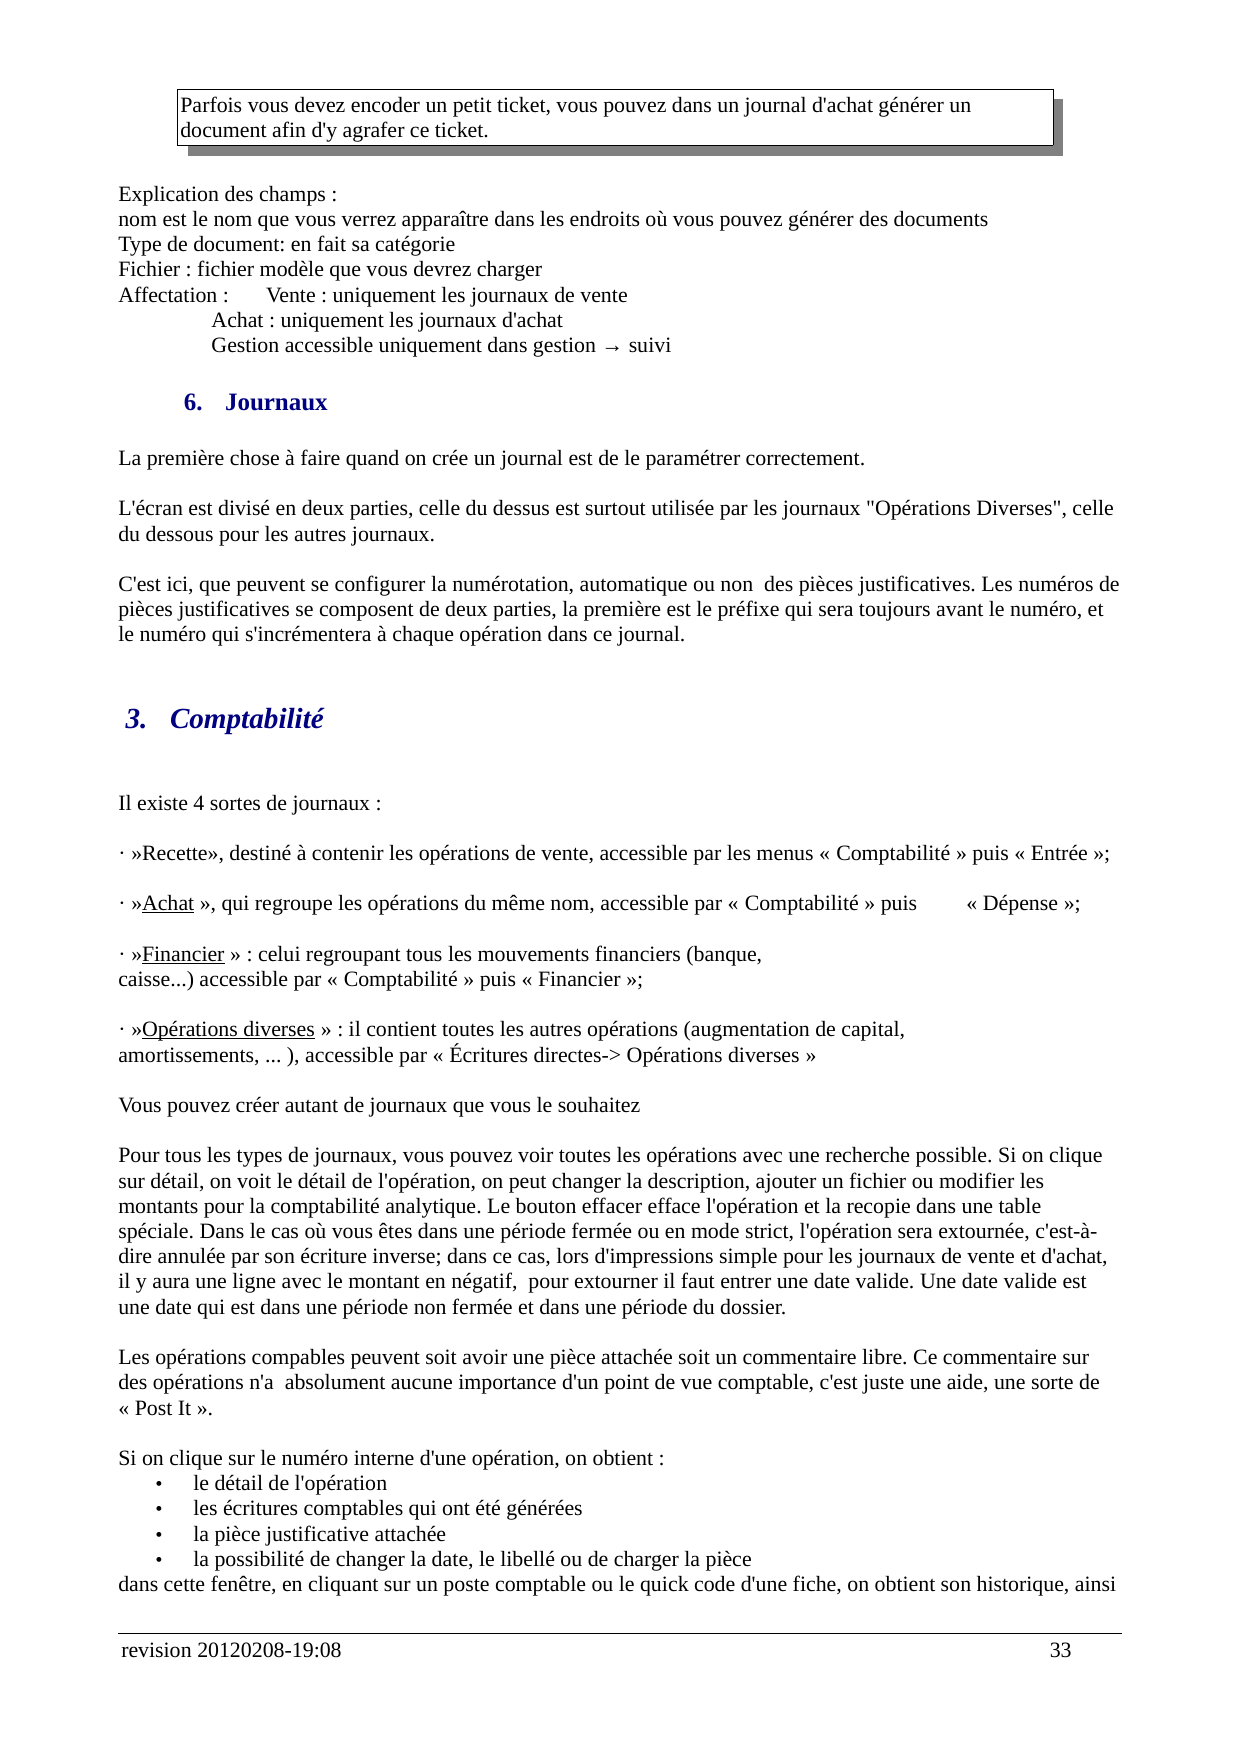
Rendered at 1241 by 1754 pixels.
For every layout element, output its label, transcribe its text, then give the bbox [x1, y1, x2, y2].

subtitle Comptabilité [118, 701, 1122, 735]
text · »Recette», destiné à contenir les opérations de vente, accessible par les menus « Comptabilité » puis « Entrée »; [118, 840, 1122, 865]
text Pour tous les types de journaux, vous pouvez voir toutes les opérations avec une recherche possible. Si on clique sur détail, on voit le détail de l'opération, on peut changer la description, ajouter un fichier ou modifier les montants pour la comptabilité analytique. Le bouton effacer efface l'opération et la recopie dans une table spéciale. Dans le cas où vous êtes dans une période fermée ou en mode strict, l'opération sera extournée, c'est-à-dire annulée par son écriture inverse; dans ce cas, lors d'impressions simple pour les journaux de vente et d'achat, il y aura une ligne avec le montant en négatif, pour extourner il faut entrer une date valide. Une date valide est une date qui est dans une période non fermée et dans une période du dossier. [118, 1142, 1122, 1319]
text caisse...) accessible par « Comptabilité » puis « Financier »; [118, 966, 1122, 991]
text Achat : uniquement les journaux d'achat [118, 307, 1122, 332]
text C'est ici, que peuvent se configurer la numérotation, automatique ou non des pièces justificatives. Les numéros de pièces justificatives se composent de deux parties, la première est le préfixe qui sera toujours avant le numéro, et le numéro qui s'incrémentera à chaque opération dans ce journal. [118, 571, 1122, 647]
text · »Financier » : celui regroupant tous les mouvements financiers (banque, [118, 941, 1122, 966]
text · »Achat », qui regroupe les opérations du même nom, accessible par « Comptabilité » puis « Dépense »; [118, 890, 1122, 916]
text La première chose à faire quand on crée un journal est de le paramétrer correctement. [118, 445, 1122, 470]
text Fichier : fichier modèle que vous devrez charger [118, 256, 1122, 282]
text Les opérations compables peuvent soit avoir une pièce attachée soit un commentaire libre. Ce commentaire sur des opérations n'a absolument aucune importance d'un point de vue comptable, c'est juste une aide, une sorte de « Post It ». [118, 1344, 1122, 1420]
list le détail de l'opération [156, 1470, 1122, 1495]
text Vous pouvez créer autant de journaux que vous le souhaitez [118, 1092, 1122, 1117]
text · »Opérations diverses » : il contient toutes les autres opérations (augmentation de capital, amortissements, ... ), accessible par « Écritures directes-> Opérations diverses » [118, 1016, 1122, 1067]
text Il existe 4 sortes de journaux : [118, 789, 1122, 815]
text Type de document: en fait sa catégorie [118, 231, 1122, 256]
list la pièce justificative attachée [156, 1521, 1122, 1546]
list la possibilité de changer la date, le libellé ou de charger la pièce [156, 1546, 1122, 1571]
list les écritures comptables qui ont été générées [156, 1495, 1122, 1521]
text L'écran est divisé en deux parties, celle du dessus est surtout utilisée par les journaux "Opérations Diverses", celle du dessous pour les autres journaux. [118, 495, 1122, 546]
text dans cette fenêtre, en cliquant sur un poste comptable ou le quick code d'une fiche, on obtient son historique, ainsi [118, 1571, 1122, 1596]
text Gestion accessible uniquement dans gestion → suivi [118, 332, 1122, 357]
subtitle Journaux [177, 387, 1122, 416]
text nom est le nom que vous verrez apparaître dans les endroits où vous pouvez générer des documents [118, 206, 1122, 231]
text Si on clique sur le numéro interne d'une opération, on obtient : [118, 1445, 1122, 1470]
text Explication des champs : [118, 181, 1122, 206]
text Parfois vous devez encoder un petit ticket, vous pouvez dans un journal d'achat générer un document afin d'y agrafer ce ticket. [178, 90, 1052, 145]
text Affectation : Vente : uniquement les journaux de vente [118, 282, 1122, 307]
